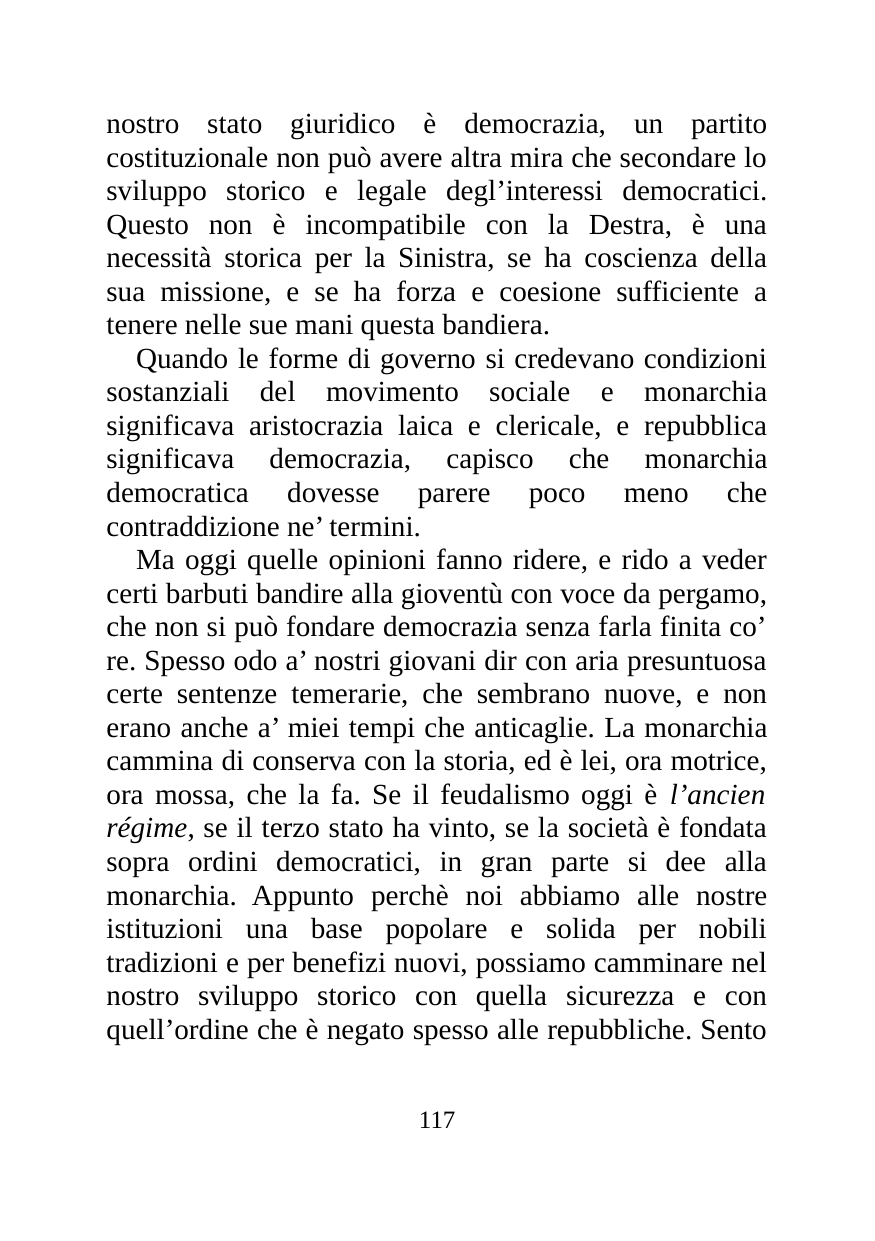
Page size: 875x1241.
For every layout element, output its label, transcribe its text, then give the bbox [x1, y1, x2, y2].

text Quando le forme di governo si credevano condizioni sostanziali del movimento sociale e monarchia significava aristocrazia laica e clericale, e repubblica significava democrazia, capisco che monarchia democratica dovesse parere poco meno che contraddizione ne’ termini. [106, 341, 768, 542]
text Ma oggi quelle opinioni fanno ridere, e rido a veder certi barbuti bandire alla gioventù con voce da pergamo, che non si può fondare democrazia senza farla finita co’ re. Spesso odo a’ nostri giovani dir con aria presuntuosa certe sentenze temerarie, che sembrano nuove, e non erano anche a’ miei tempi che anticaglie. La monarchia cammina di conserva con la storia, ed è lei, ora motrice, ora mossa, che la fa. Se il feudalismo oggi è l’ancien régime, se il terzo stato ha vinto, se la società è fondata sopra ordini democratici, in gran parte si dee alla monarchia. Appunto perchè noi abbiamo alle nostre istituzioni una base popolare e solida per nobili tradizioni e per benefizi nuovi, possiamo camminare nel nostro sviluppo storico con quella sicurezza e con quell’ordine che è negato spesso alle repubbliche. Sento [106, 542, 768, 1045]
text nostro stato giuridico è democrazia, un partito costituzionale non può avere altra mira che secondare lo sviluppo storico e legale degl’interessi democratici. Questo non è incompatibile con la Destra, è una necessità storica per la Sinistra, se ha coscienza della sua missione, e se ha forza e coesione sufficiente a tenere nelle sue mani questa bandiera. [106, 106, 768, 341]
